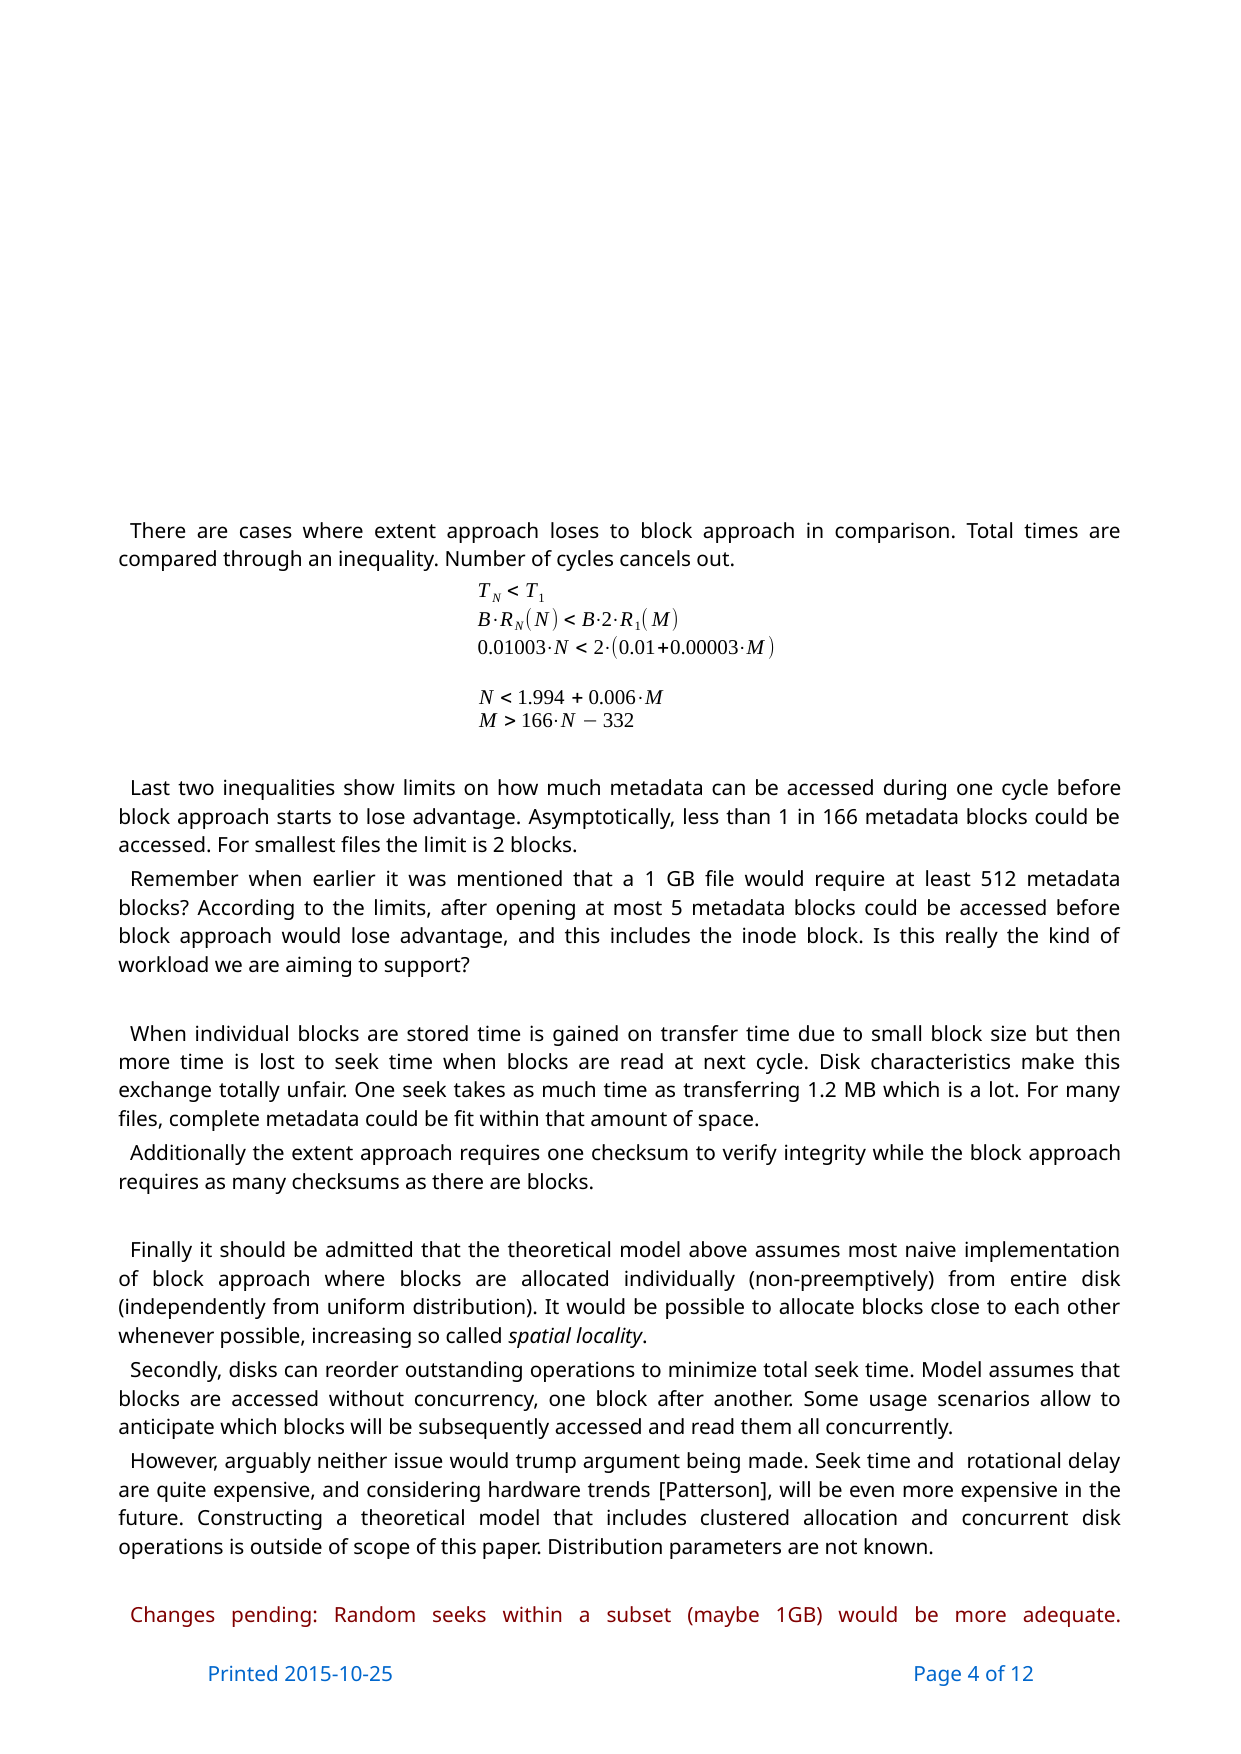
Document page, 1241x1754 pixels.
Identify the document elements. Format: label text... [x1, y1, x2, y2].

text There are cases where extent approach loses to block approach in comparison. Total times are compared through an inequality. Number of cycles cancels out. [118, 516, 1122, 573]
text Remember when earlier it was mentioned that a 1 GB file would require at least 512 metadata blocks? According to the limits, after opening at most 5 metadata blocks could be accessed before block approach would lose advantage, and this includes the inode block. Is this really the kind of workload we are aiming to support? [118, 864, 1122, 978]
text When individual blocks are stored time is gained on transfer time due to small block size but then more time is lost to seek time when blocks are read at next cycle. Disk characteristics make this exchange totally unfair. One seek takes as much time as transferring 1.2 MB which is a lot. For many files, complete metadata could be fit within that amount of space. [118, 1019, 1122, 1132]
text However, arguably neither issue would trump argument being made. Seek time and rotational delay are quite expensive, and considering hardware trends [Patterson], will be even more expensive in the future. Constructing a theoretical model that includes clustered allocation and concurrent disk operations is outside of scope of this paper. Distribution parameters are not known. [118, 1446, 1122, 1560]
text Changes pending: Random seeks within a subset (maybe 1GB) would be more adequate. [118, 1601, 1122, 1629]
text Finally it should be admitted that the theoretical model above assumes most naive implementation of block approach where blocks are allocated individually (non-preemptively) from entire disk (independently from uniform distribution). It would be possible to allocate blocks close to each other whenever possible, increasing so called spatial locality. [118, 1236, 1122, 1349]
text Last two inequalities show limits on how much metadata can be accessed during one cycle before block approach starts to lose advantage. Asymptotically, less than 1 in 166 metadata blocks could be accessed. For smallest files the limit is 2 blocks. [118, 773, 1122, 859]
text Additionally the extent approach requires one checksum to verify integrity while the block approach requires as many checksums as there are blocks. [118, 1138, 1122, 1195]
text Secondly, disks can reorder outstanding operations to minimize total seek time. Model assumes that blocks are accessed without concurrency, one block after another. Some usage scenarios allow to anticipate which blocks will be subsequently accessed and read them all concurrently. [118, 1355, 1122, 1441]
